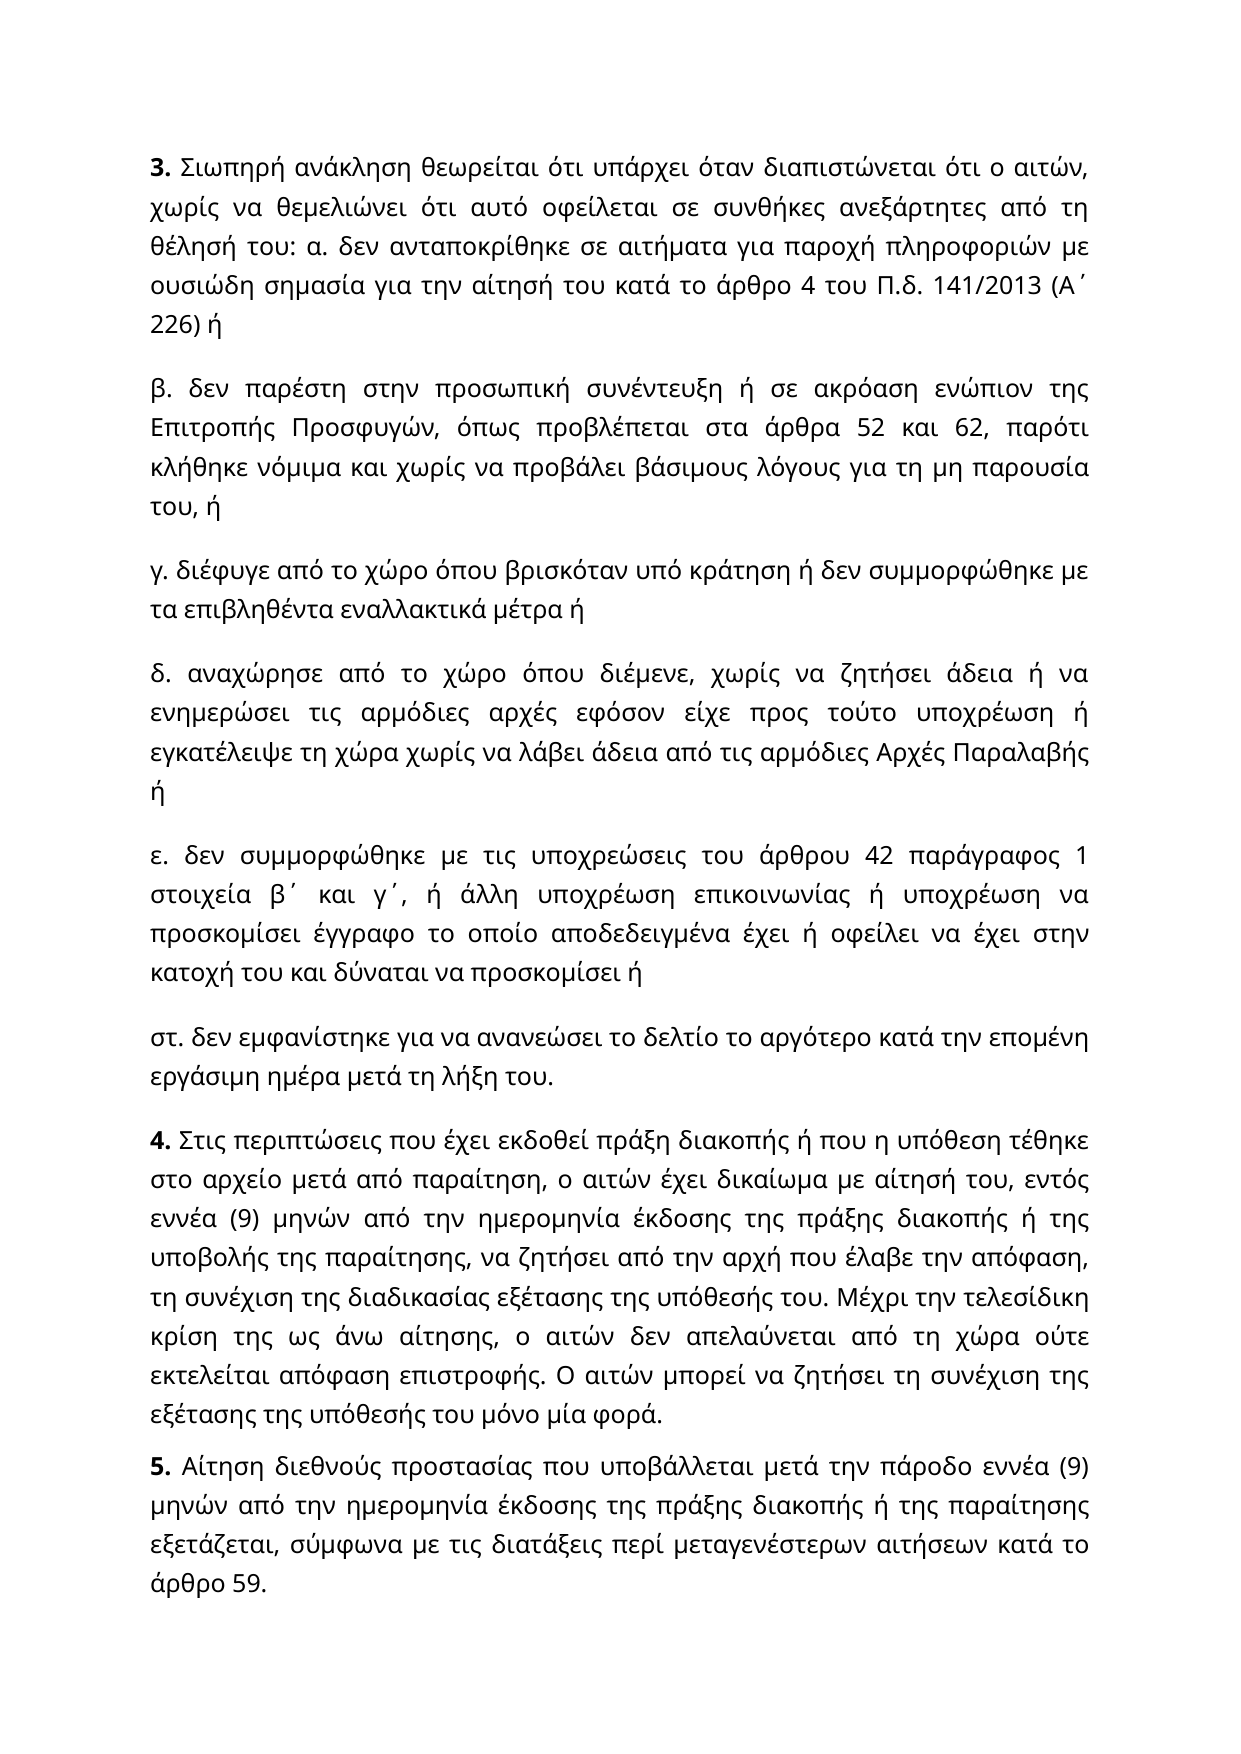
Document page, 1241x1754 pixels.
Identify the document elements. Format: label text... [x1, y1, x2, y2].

text β. δεν παρέστη στην προσωπική συνέντευξη ή σε ακρόαση ενώπιον της Επιτροπής Προσφυγών, όπως προβλέπεται στα άρθρα 52 και 62, παρότι κλήθηκε νόμιμα και χωρίς να προβάλει βάσιμους λόγους για τη μη παρουσία του, ή [150, 371, 1090, 522]
text 5. Αίτηση διεθνούς προστασίας που υποβάλλεται μετά την πάροδο εννέα (9) μηνών από την ημερομηνία έκδοσης της πράξης διακοπής ή της παραίτησης εξετάζεται, σύμφωνα με τις διατάξεις περί μεταγενέστερων αιτήσεων κατά το άρθρο 59. [150, 1448, 1090, 1600]
text 3. Σιωπηρή ανάκληση θεωρείται ότι υπάρχει όταν διαπιστώνεται ότι ο αιτών, χωρίς να θεμελιώνει ότι αυτό οφείλεται σε συνθήκες ανεξάρτητες από τη θέλησή του: α. δεν ανταποκρίθηκε σε αιτήματα για παροχή πληροφοριών με ουσιώδη σημασία για την αίτησή του κατά το άρθρο 4 του Π.δ. 141/2013 (Α΄ 226) ή [150, 150, 1090, 341]
text ε. δεν συμμορφώθηκε με τις υποχρεώσεις του άρθρου 42 παράγραφος 1 στοιχεία β΄ και γ΄, ή άλλη υποχρέωση επικοινωνίας ή υποχρέωση να προσκομίσει έγγραφο το οποίο αποδεδειγμένα έχει ή οφείλει να έχει στην κατοχή του και δύναται να προσκομίσει ή [150, 837, 1090, 989]
text γ. διέφυγε από το χώρο όπου βρισκόταν υπό κράτηση ή δεν συμμορφώθηκε με τα επιβληθέντα εναλλακτικά μέτρα ή [150, 552, 1090, 626]
text στ. δεν εμφανίστηκε για να ανανεώσει το δελτίο το αργότερο κατά την επομένη εργάσιμη ημέρα μετά τη λήξη του. [150, 1019, 1090, 1092]
text δ. αναχώρησε από το χώρο όπου διέμενε, χωρίς να ζητήσει άδεια ή να ενημερώσει τις αρμόδιες αρχές εφόσον είχε προς τούτο υποχρέωση ή εγκατέλειψε τη χώρα χωρίς να λάβει άδεια από τις αρμόδιες Αρχές Παραλαβής ή [150, 656, 1090, 807]
text 4. Στις περιπτώσεις που έχει εκδοθεί πράξη διακοπής ή που η υπόθεση τέθηκε στο αρχείο μετά από παραίτηση, ο αιτών έχει δικαίωμα με αίτησή του, εντός εννέα (9) μηνών από την ημερομηνία έκδοσης της πράξης διακοπής ή της υποβολής της παραίτησης, να ζητήσει από την αρχή που έλαβε την απόφαση, τη συνέχιση της διαδικασίας εξέτασης της υπόθεσής του. Μέχρι την τελεσίδικη κρίση της ως άνω αίτησης, ο αιτών δεν απελαύνεται από τη χώρα ούτε εκτελείται απόφαση επιστροφής. Ο αιτών μπορεί να ζητήσει τη συνέχιση της εξέτασης της υπόθεσής του μόνο μία φορά. [150, 1122, 1090, 1431]
